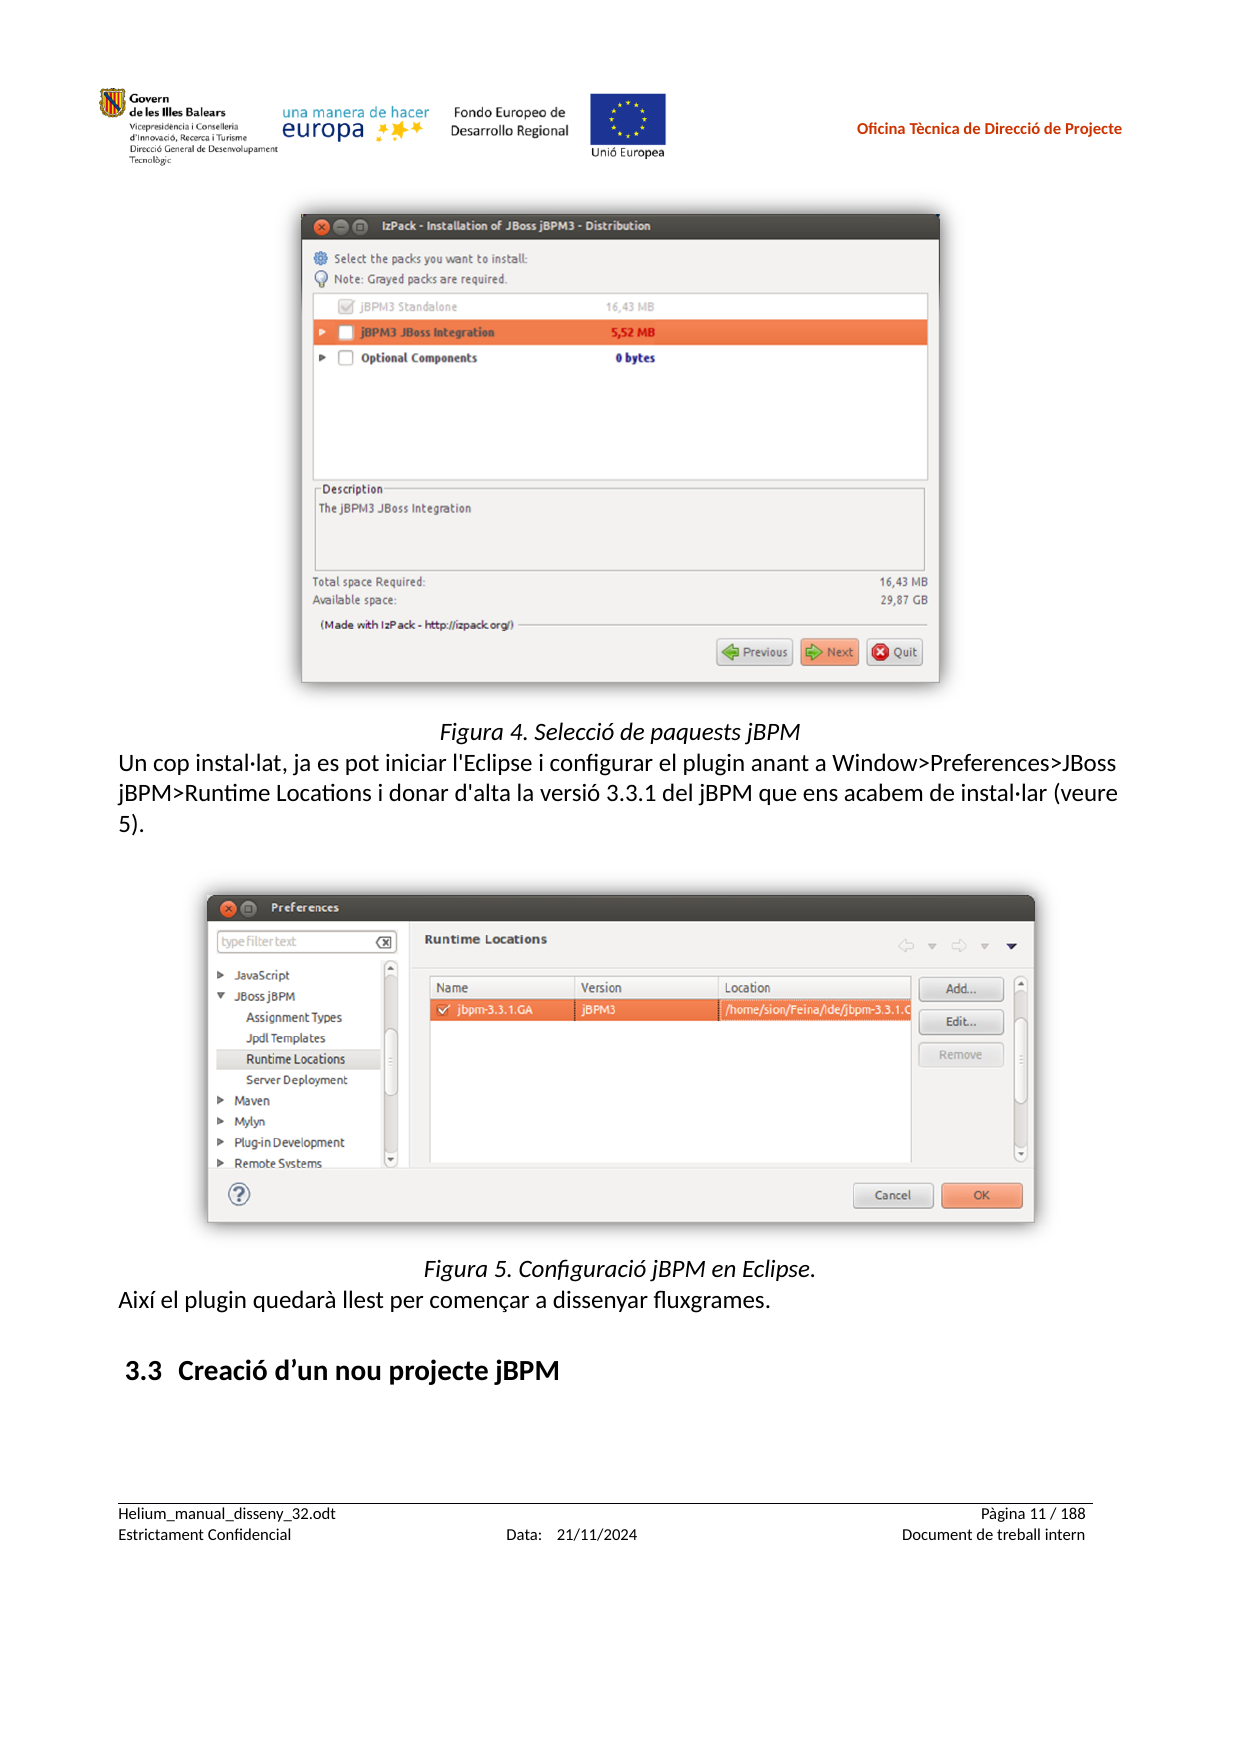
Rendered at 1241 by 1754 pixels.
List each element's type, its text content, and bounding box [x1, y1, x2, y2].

text Així el plugin quedarà llest per començar a dissenyar fluxgrames. [118, 1251, 1122, 1314]
picture [175, 863, 1065, 1254]
picture [99, 87, 668, 166]
text Un cop instal·lat, ja es pot iniciar l'Eclipse i configurar el plugin anant a Window>Preferences>JBoss jBPM>Runtime Locations i donar d'alta la versió 3.3.1 del jBPM que ens acabem de instal·lar (veure 5). [118, 715, 1122, 838]
subtitle Creació d’un nou projecte jBPM [118, 1352, 1122, 1388]
text Figura 4. Selecció de paquests jBPM [267, 717, 973, 747]
text Figura 5. Configuració jBPM en Eclipse. [175, 1254, 1065, 1284]
picture [267, 180, 974, 717]
